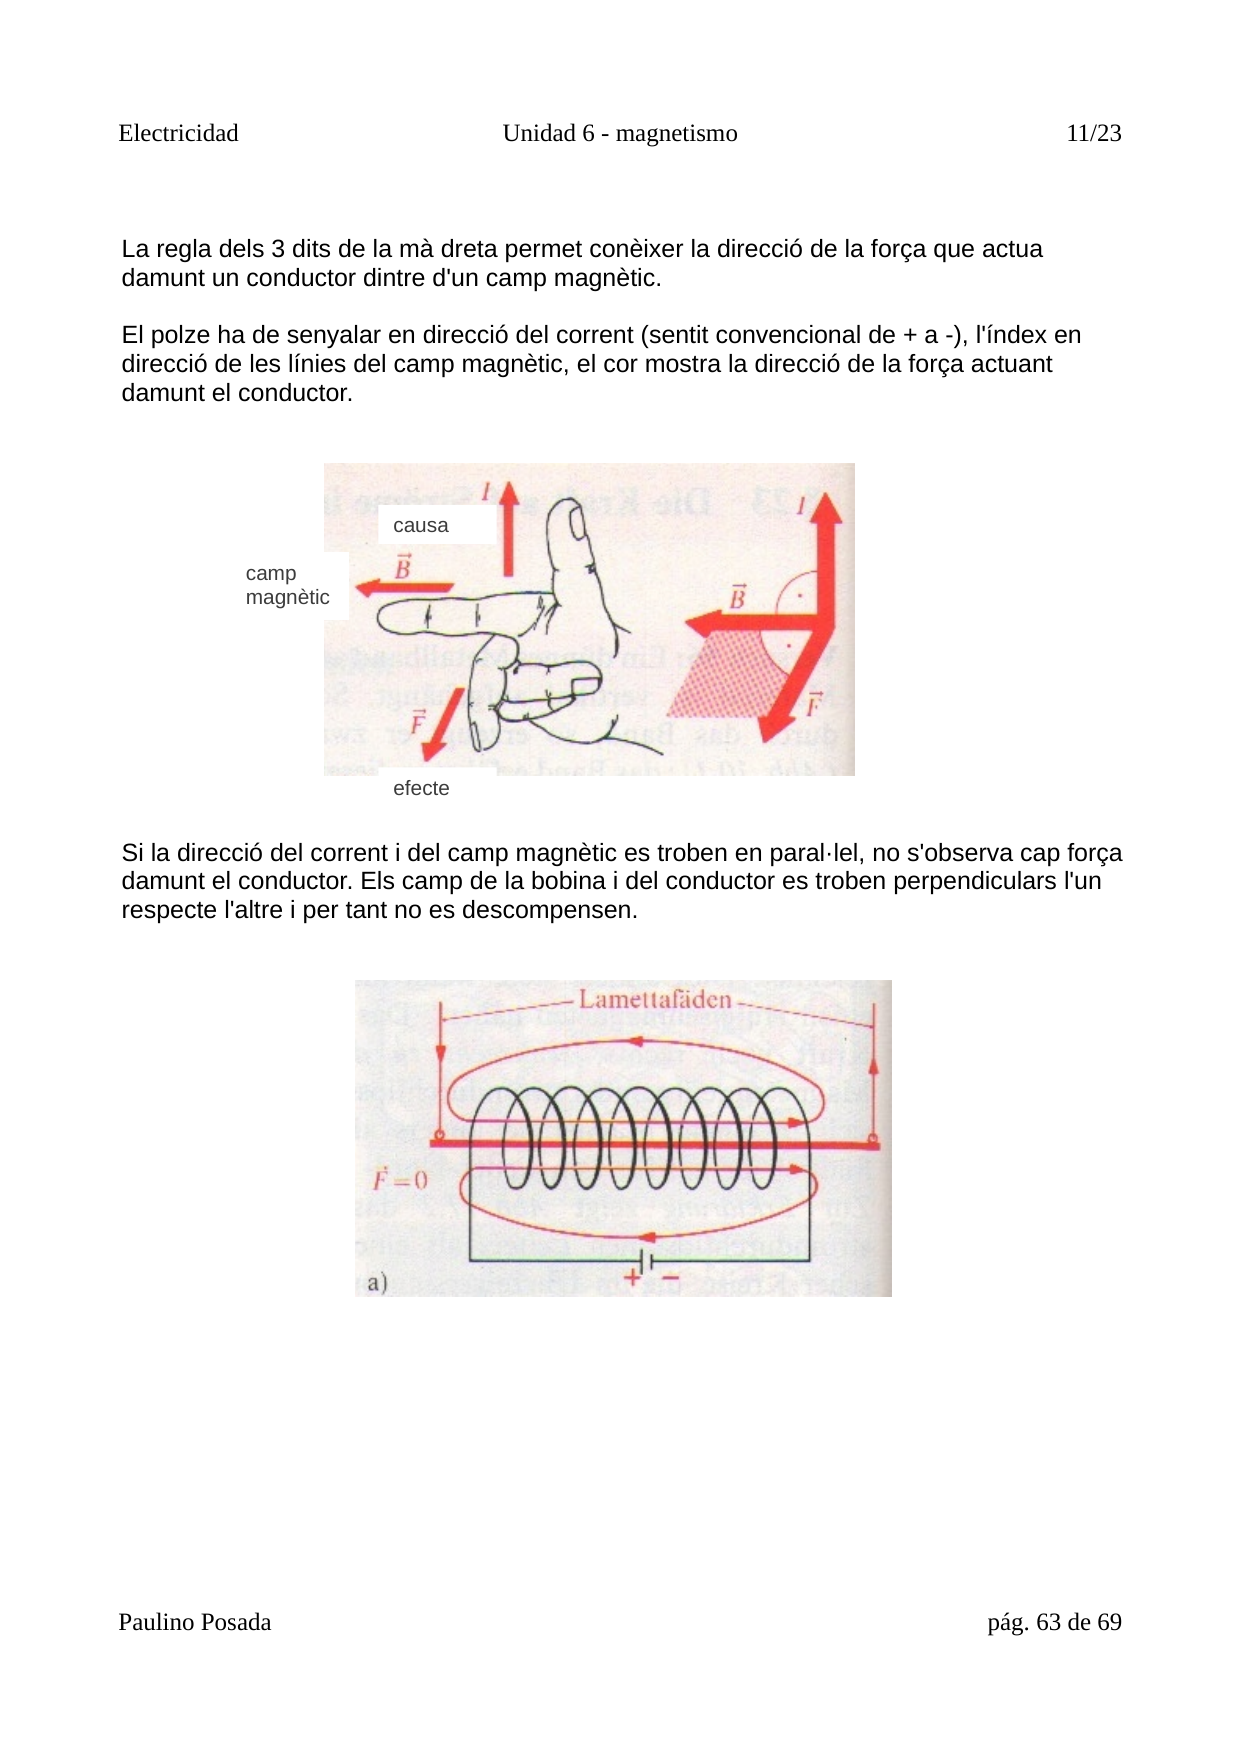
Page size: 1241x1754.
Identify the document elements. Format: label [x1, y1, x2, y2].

picture [355, 980, 892, 1297]
picture [324, 463, 855, 776]
